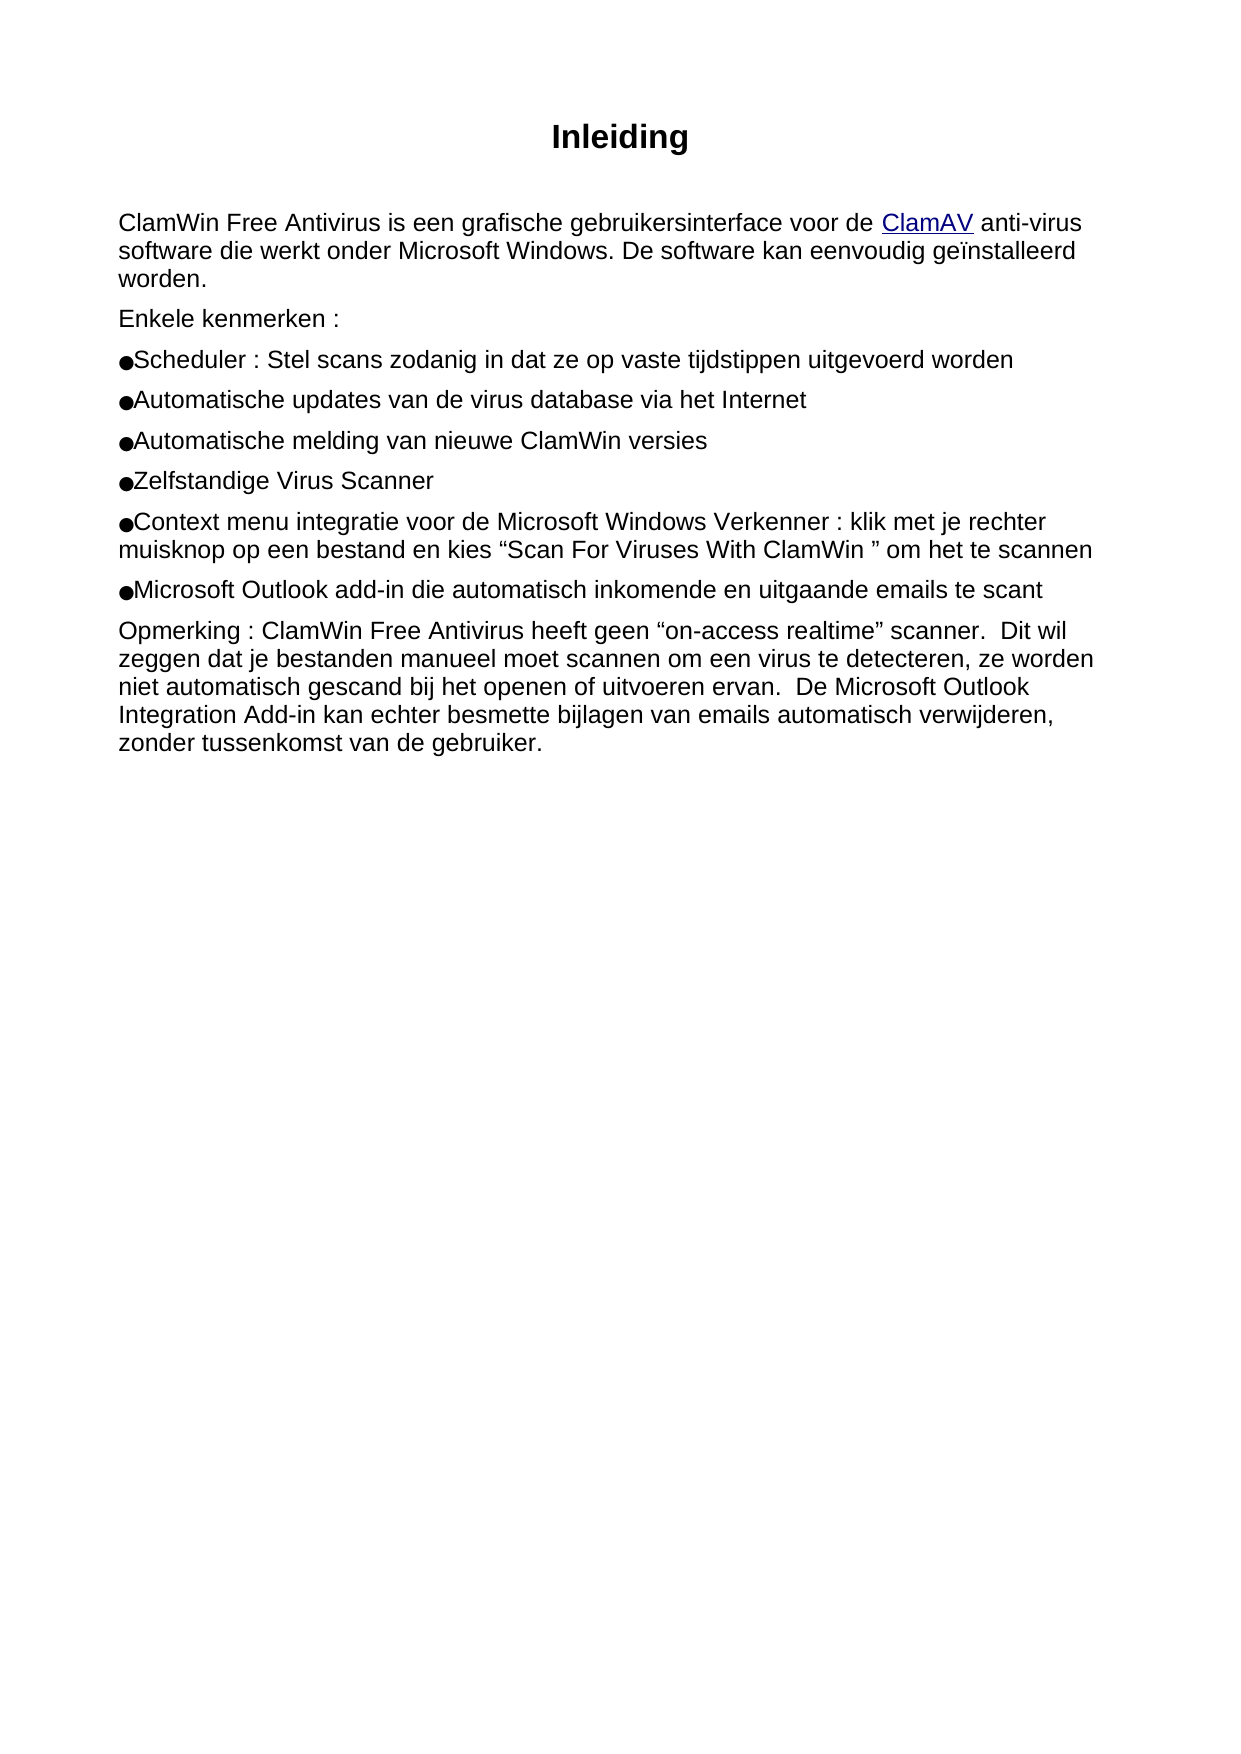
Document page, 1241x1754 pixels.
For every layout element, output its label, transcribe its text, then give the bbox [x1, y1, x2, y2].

list Automatische melding van nieuwe ClamWin versies [118, 427, 1122, 454]
list Microsoft Outlook add-in die automatisch inkomende en uitgaande emails te scant [118, 576, 1122, 604]
list Zelfstandige Virus Scanner [118, 467, 1122, 495]
subtitle Inleiding [118, 118, 1122, 155]
list Context menu integratie voor de Microsoft Windows Verkenner : klik met je rechter muisknop op een bestand en kies “Scan For Viruses With ClamWin ” om het te scannen [118, 508, 1122, 564]
list Scheduler : Stel scans zodanig in dat ze op vaste tijdstippen uitgevoerd worden [118, 346, 1122, 373]
text ClamWin Free Antivirus is een grafische gebruikersinterface voor de ClamAV anti-virus software die werkt onder Microsoft Windows. De software kan eenvoudig geïnstalleerd worden. [118, 208, 1122, 292]
text Enkele kenmerken : [118, 305, 1122, 333]
list Automatische updates van de virus database via het Internet [118, 386, 1122, 414]
text Opmerking : ClamWin Free Antivirus heeft geen “on-access realtime” scanner. Dit wil zeggen dat je bestanden manueel moet scannen om een virus te detecteren, ze worden niet automatisch gescand bij het openen of uitvoeren ervan. De Microsoft Outlook Integration Add-in kan echter besmette bijlagen van emails automatisch verwijderen, zonder tussenkomst van de gebruiker. [118, 617, 1122, 757]
